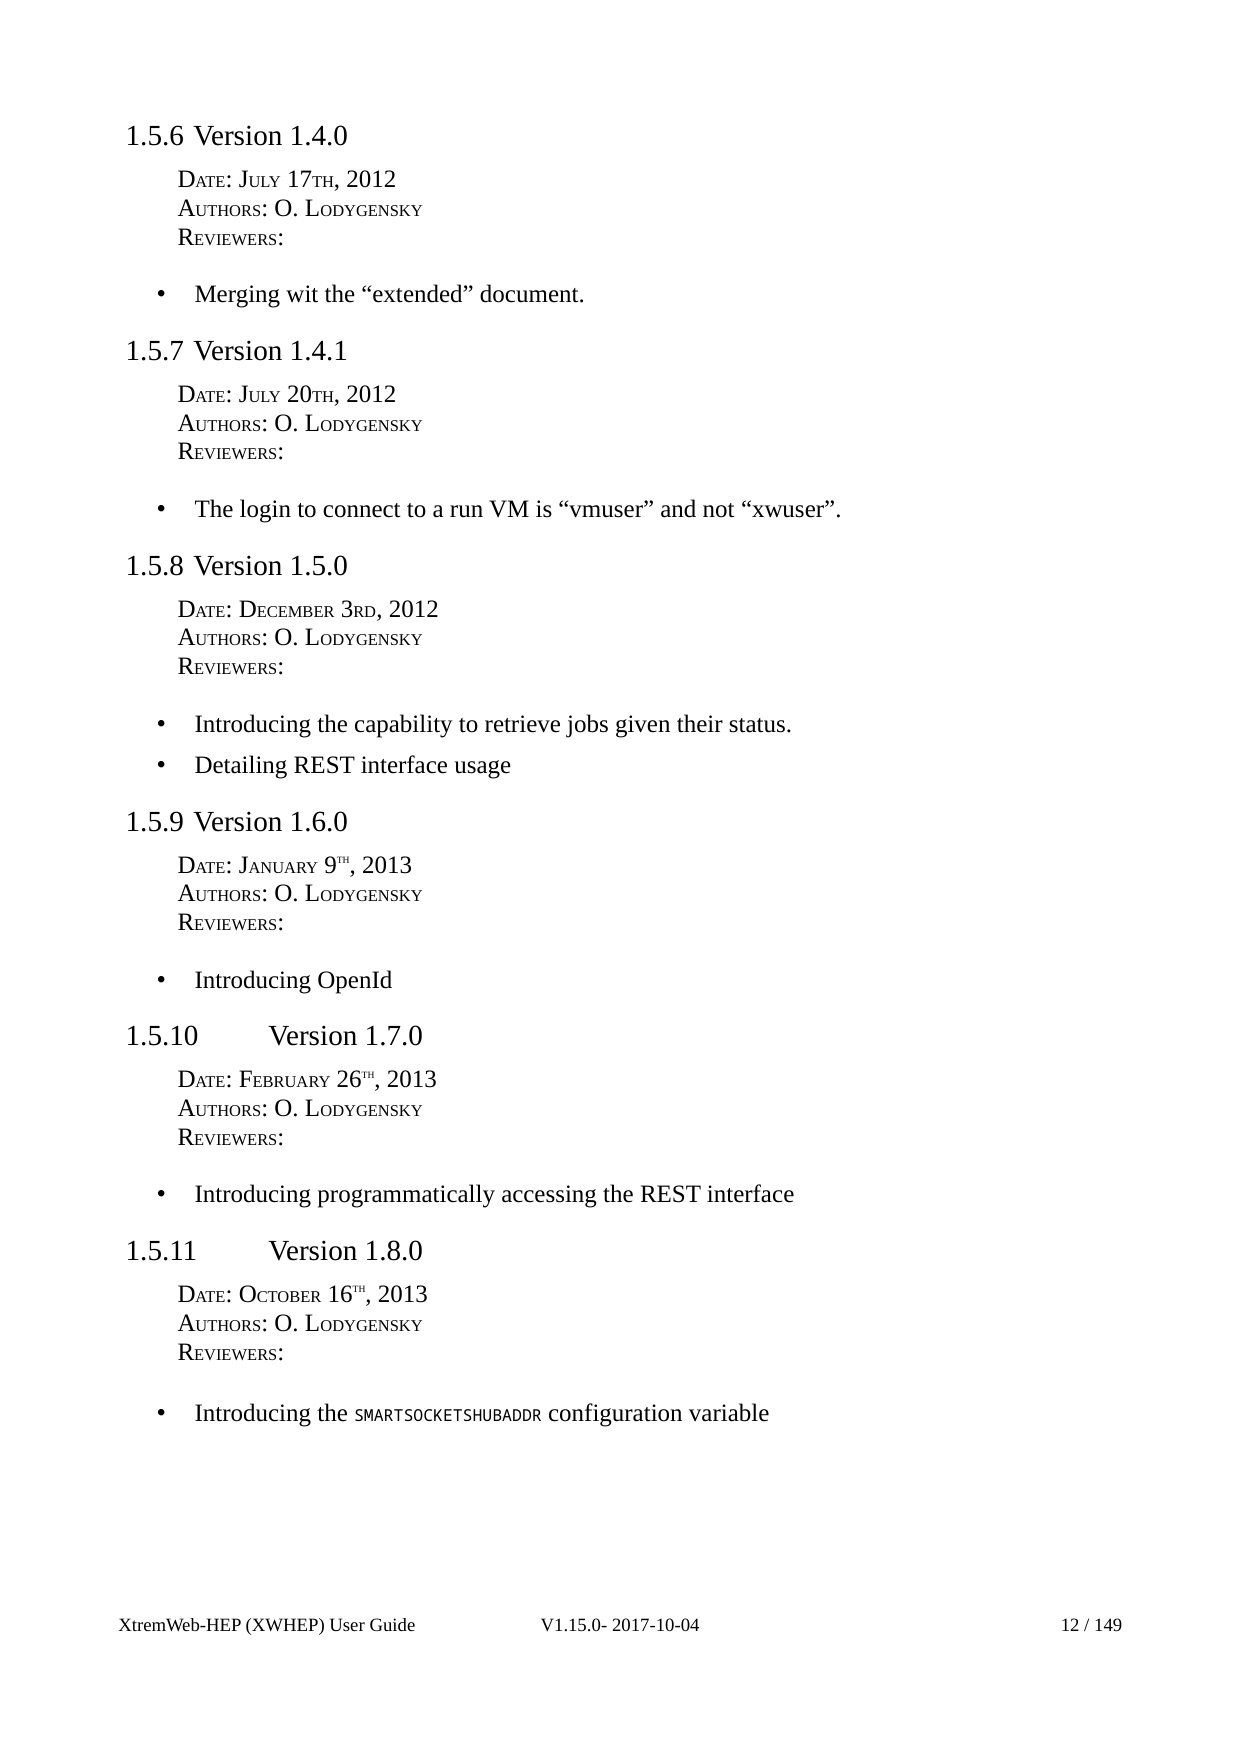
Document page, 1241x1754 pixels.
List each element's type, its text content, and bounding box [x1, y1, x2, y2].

text Date: February 26th, 2013 [177, 1064, 1122, 1093]
list Introducing OpenId [157, 965, 1122, 993]
text Date: July 20th, 2012 [177, 379, 1122, 408]
list Introducing the capability to retrieve jobs given their status. [157, 709, 1122, 737]
text Authors: O. Lodygensky [177, 1308, 1122, 1337]
text Authors: O. Lodygensky [177, 193, 1122, 222]
text Date: October 16th, 2013 [177, 1279, 1122, 1308]
subtitle Version 1.8.0 [118, 1233, 1122, 1267]
text Date: July 17th, 2012 [177, 164, 1122, 193]
subtitle Version 1.6.0 [118, 804, 1122, 837]
list Merging wit the “extended” document. [157, 279, 1122, 308]
subtitle Version 1.4.0 [118, 118, 1122, 152]
subtitle Version 1.7.0 [118, 1018, 1122, 1052]
list Introducing the smartsocketshubaddr configuration variable [157, 1394, 1122, 1428]
list Introducing programmatically accessing the REST interface [157, 1179, 1122, 1208]
subtitle Version 1.4.1 [118, 333, 1122, 366]
text Reviewers: [177, 907, 1122, 936]
subtitle Version 1.5.0 [118, 548, 1122, 581]
list Detailing REST interface usage [157, 750, 1122, 779]
text Reviewers: [177, 222, 1122, 250]
text Authors: O. Lodygensky [177, 408, 1122, 436]
text Reviewers: [177, 651, 1122, 680]
text Reviewers: [177, 1122, 1122, 1151]
text Date: December 3rd, 2012 [177, 594, 1122, 622]
text Authors: O. Lodygensky [177, 878, 1122, 907]
list The login to connect to a run VM is “vmuser” and not “xwuser”. [157, 494, 1122, 523]
text Authors: O. Lodygensky [177, 622, 1122, 651]
text Reviewers: [177, 1337, 1122, 1366]
text Date: January 9th, 2013 [177, 850, 1122, 878]
text Reviewers: [177, 436, 1122, 465]
text Authors: O. Lodygensky [177, 1093, 1122, 1122]
